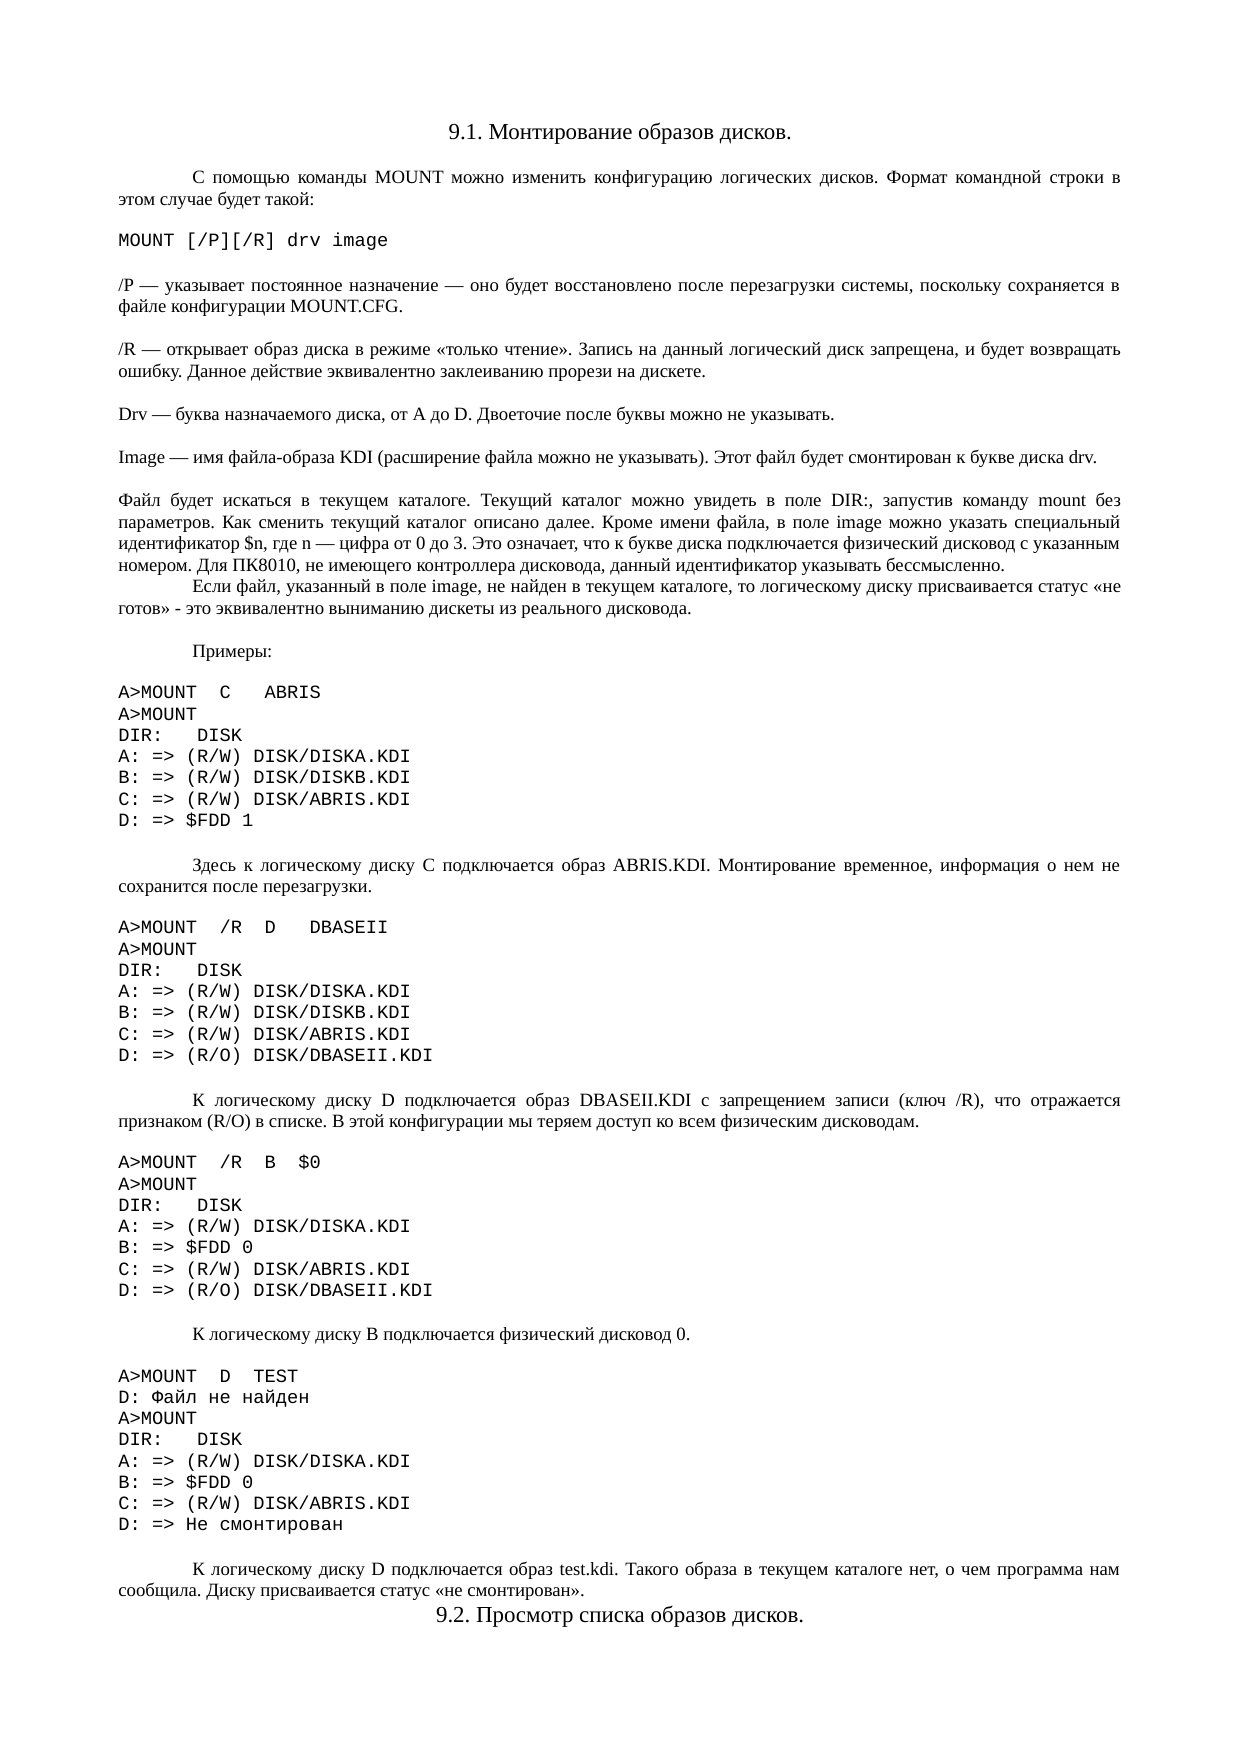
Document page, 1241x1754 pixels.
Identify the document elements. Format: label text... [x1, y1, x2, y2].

text Drv — буква назначаемого диска, от А до D. Двоеточие после буквы можно не указывать. [118, 403, 1122, 424]
text 9.1. Монтирование образов дисков. [118, 118, 1122, 144]
text Файл будет искаться в текущем каталоге. Текущий каталог можно увидеть в поле DIR:, запустив команду mount без параметров. Как сменить текущий каталог описано далее. Кроме имени файла, в поле image можно указать специальный идентификатор $n, где n — цифра от 0 до 3. Это означает, что к букве диска подключается физический дисковод с указанным номером. Для ПК8010, не имеющего контроллера дисковода, данный идентификатор указывать бессмысленно. [118, 489, 1122, 575]
text A>MOUNT [118, 704, 1122, 726]
text 9.2. Просмотр списка образов дисков. [118, 1601, 1122, 1627]
text Если файл, указанный в поле image, не найден в текущем каталоге, то логическому диску присваивается статус «не готов» - это эквивалентно выниманию дискеты из реального дисковода. [118, 575, 1122, 618]
text A: => (R/W) DISK/DISKA.KDI [118, 747, 1122, 768]
text D: Файл не найден [118, 1388, 1122, 1409]
text DIR: DISK [118, 726, 1122, 747]
text К логическому диску D подключается образ DBASEII.KDI с запрещением записи (ключ /R), что отражается признаком (R/O) в списке. В этой конфигурации мы теряем доступ ко всем физическим дисководам. [118, 1088, 1122, 1132]
text B: => (R/W) DISK/DISKB.KDI [118, 768, 1122, 789]
text Здесь к логическому диску С подключается образ ABRIS.KDI. Монтирование временное, информация о нем не сохранится после перезагрузки. [118, 853, 1122, 897]
text /R — открывает образ диска в режиме «только чтение». Запись на данный логический диск запрещена, и будет возвращать ошибку. Данное действие эквивалентно заклеиванию прорези на дискете. [118, 338, 1122, 381]
text Примеры: [118, 640, 1122, 662]
text C: => (R/W) DISK/ABRIS.KDI [118, 1024, 1122, 1046]
text A>MOUNT [118, 1409, 1122, 1430]
text A>MOUNT D TEST [118, 1366, 1122, 1388]
text MOUNT [/P][/R] drv image [118, 231, 1122, 252]
text D: => $FDD 1 [118, 811, 1122, 832]
text С помощью команды MOUNT можно изменить конфигурацию логических дисков. Формат командной строки в этом случае будет такой: [118, 166, 1122, 209]
text DIR: DISK [118, 961, 1122, 982]
text B: => $FDD 0 [118, 1238, 1122, 1259]
text A>MOUNT /R B $0 [118, 1153, 1122, 1174]
text К логическому диску D подключается образ test.kdi. Такого образа в текущем каталоге нет, о чем программа нам сообщила. Диску присваивается статус «не смонтирован». [118, 1558, 1122, 1601]
text DIR: DISK [118, 1196, 1122, 1217]
text A: => (R/W) DISK/DISKA.KDI [118, 1217, 1122, 1238]
text Image — имя файла-образа KDI (расширение файла можно не указывать). Этот файл будет смонтирован к букве диска drv. [118, 446, 1122, 468]
text A>MOUNT [118, 1174, 1122, 1196]
text A: => (R/W) DISK/DISKA.KDI [118, 1451, 1122, 1473]
text D: => (R/O) DISK/DBASEII.KDI [118, 1281, 1122, 1302]
text D: => (R/O) DISK/DBASEII.KDI [118, 1046, 1122, 1067]
text B: => $FDD 0 [118, 1473, 1122, 1494]
text /P — указывает постоянное назначение — оно будет восстановлено после перезагрузки системы, поскольку сохраняется в файле конфигурации MOUNT.CFG. [118, 273, 1122, 317]
text A: => (R/W) DISK/DISKA.KDI [118, 982, 1122, 1003]
text A>MOUNT /R D DBASEII [118, 918, 1122, 939]
text D: => Не смонтирован [118, 1515, 1122, 1536]
text DIR: DISK [118, 1430, 1122, 1451]
text B: => (R/W) DISK/DISKB.KDI [118, 1003, 1122, 1024]
text К логическому диску B подключается физический дисковод 0. [118, 1323, 1122, 1345]
text C: => (R/W) DISK/ABRIS.KDI [118, 1494, 1122, 1515]
text C: => (R/W) DISK/ABRIS.KDI [118, 789, 1122, 811]
text A>MOUNT [118, 939, 1122, 961]
text C: => (R/W) DISK/ABRIS.KDI [118, 1259, 1122, 1281]
text A>MOUNT C ABRIS [118, 683, 1122, 704]
